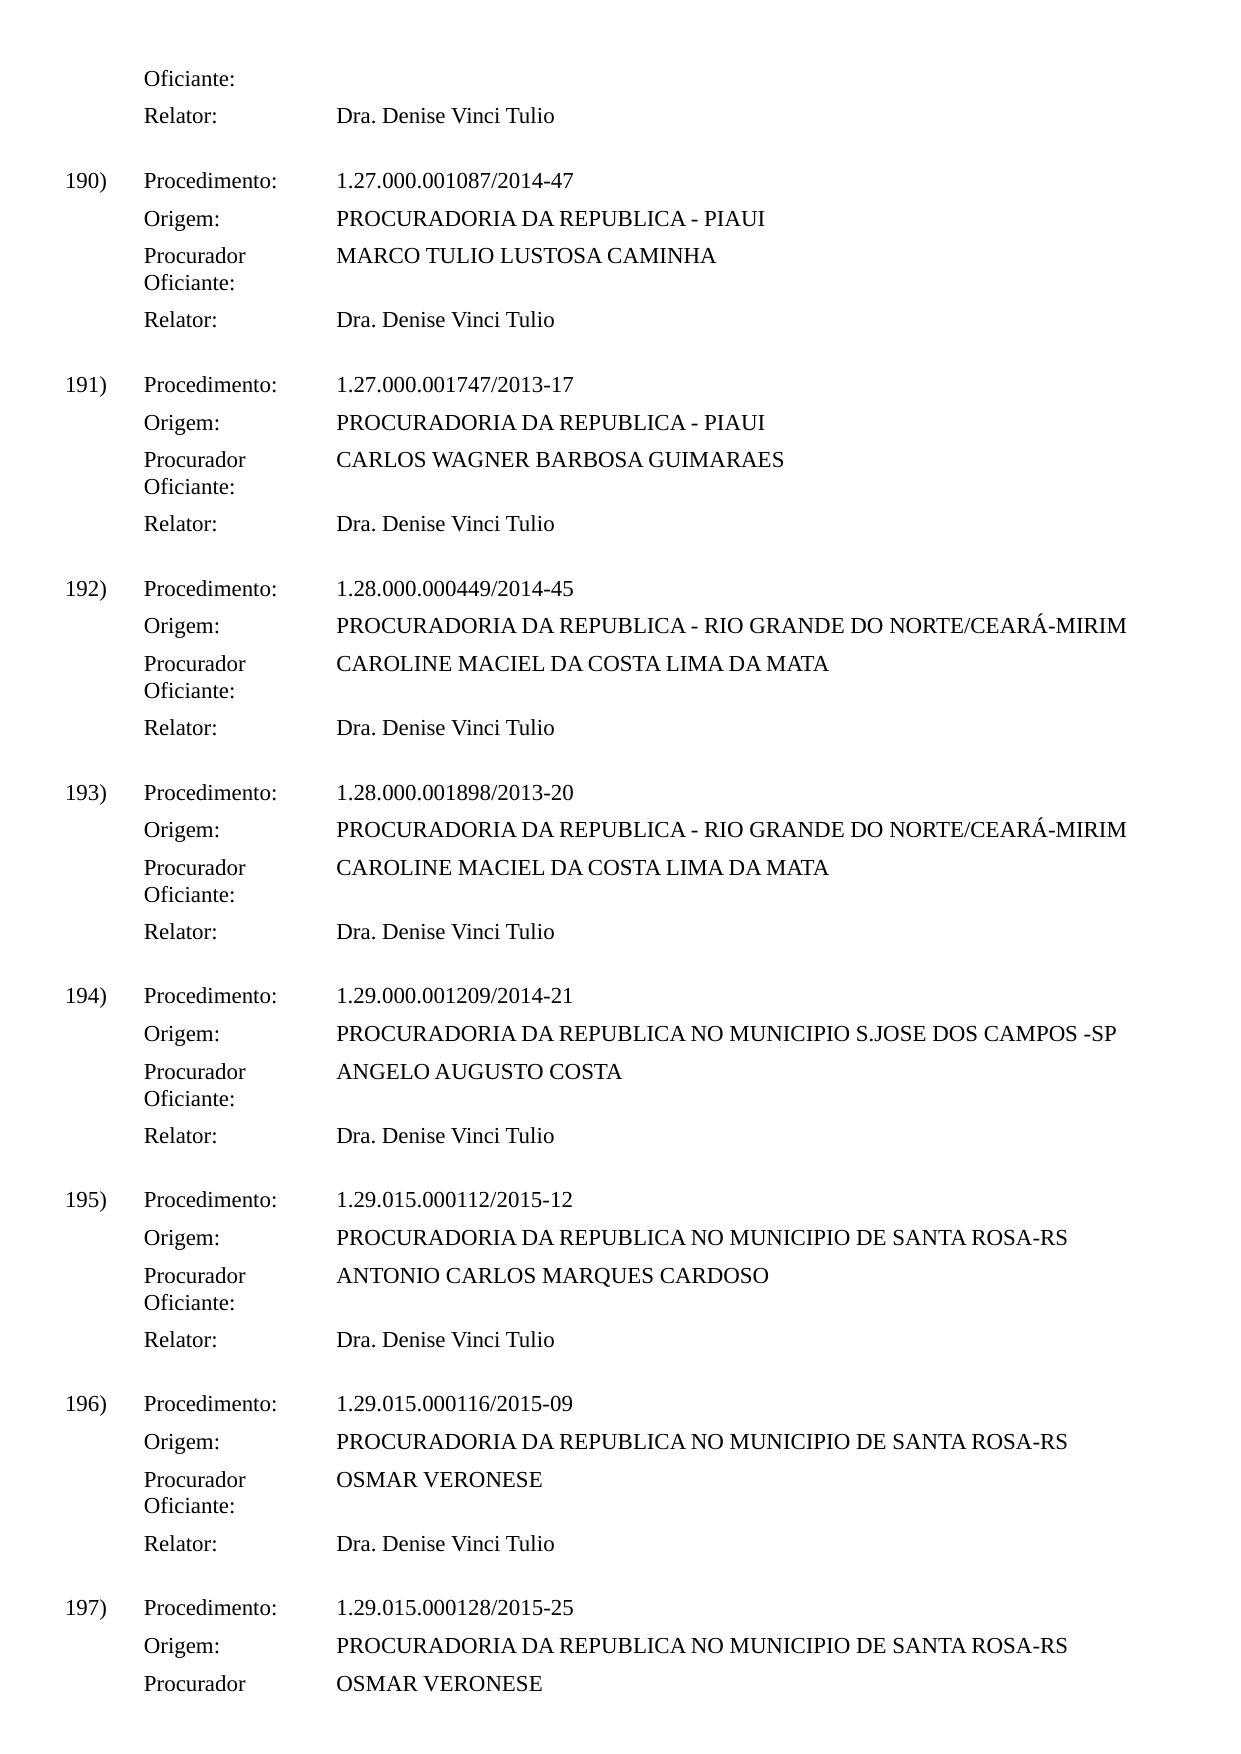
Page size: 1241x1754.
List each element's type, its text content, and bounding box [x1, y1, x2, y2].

table_header 196) [59, 1385, 138, 1423]
table_cell [59, 1117, 138, 1154]
table_cell Origem: [138, 1627, 330, 1664]
table_cell [59, 1053, 138, 1117]
table_header 193) [59, 773, 138, 811]
table_header 1.29.015.000116/2015-09 [330, 1385, 1181, 1423]
table_cell Relator: [138, 1321, 330, 1358]
table_cell MARCO TULIO LUSTOSA CAMINHA [330, 237, 1181, 301]
table_cell [59, 709, 138, 747]
table_cell ANTONIO CARLOS MARQUES CARDOSO [330, 1256, 1181, 1321]
table_cell Procurador Oficiante: [138, 1256, 330, 1321]
table_cell Procurador Oficiante: [138, 849, 330, 913]
table_cell OSMAR VERONESE [330, 1664, 1181, 1702]
table_cell [330, 59, 1181, 97]
table_cell Origem: [138, 199, 330, 237]
table_cell Relator: [138, 301, 330, 339]
table_header 1.29.015.000128/2015-25 [330, 1589, 1181, 1627]
table_cell Procurador Oficiante: [138, 441, 330, 505]
table_header Procedimento: [138, 773, 330, 811]
table_cell PROCURADORIA DA REPUBLICA - PIAUI [330, 199, 1181, 237]
table_cell Relator: [138, 709, 330, 747]
table_cell Origem: [138, 1015, 330, 1052]
table_cell Relator: [138, 505, 330, 543]
table_cell ANGELO AUGUSTO COSTA [330, 1053, 1181, 1117]
table_cell [59, 1015, 138, 1052]
table_cell [59, 849, 138, 913]
table_header 195) [59, 1181, 138, 1219]
table_header Procedimento: [138, 569, 330, 607]
table_header 192) [59, 569, 138, 607]
table_header Procedimento: [138, 1589, 330, 1627]
table_header 197) [59, 1589, 138, 1627]
table_header 190) [59, 161, 138, 199]
table_cell PROCURADORIA DA REPUBLICA - PIAUI [330, 403, 1181, 441]
table_cell [59, 505, 138, 543]
table_cell CAROLINE MACIEL DA COSTA LIMA DA MATA [330, 849, 1181, 913]
table_cell Relator: [138, 97, 330, 135]
table_cell [59, 1664, 138, 1702]
table_cell Relator: [138, 913, 330, 951]
table_cell Dra. Denise Vinci Tulio [330, 97, 1181, 135]
table_cell Origem: [138, 1423, 330, 1460]
table_cell Dra. Denise Vinci Tulio [330, 1321, 1181, 1358]
table_cell Oficiante: [138, 59, 330, 97]
table_header Procedimento: [138, 365, 330, 403]
table_cell PROCURADORIA DA REPUBLICA NO MUNICIPIO DE SANTA ROSA-RS [330, 1627, 1181, 1664]
table_header Procedimento: [138, 161, 330, 199]
table_cell CAROLINE MACIEL DA COSTA LIMA DA MATA [330, 645, 1181, 709]
table_header 1.28.000.000449/2014-45 [330, 569, 1181, 607]
table_cell Relator: [138, 1117, 330, 1154]
table_header 1.28.000.001898/2013-20 [330, 773, 1181, 811]
table_cell [59, 59, 138, 97]
table_cell Origem: [138, 1219, 330, 1256]
table_cell Procurador [138, 1664, 330, 1702]
table_cell OSMAR VERONESE [330, 1460, 1181, 1524]
table_cell Dra. Denise Vinci Tulio [330, 1117, 1181, 1154]
table_cell Origem: [138, 607, 330, 644]
table_cell [59, 301, 138, 339]
table_cell [59, 811, 138, 848]
table_header 194) [59, 977, 138, 1015]
table_header 1.29.015.000112/2015-12 [330, 1181, 1181, 1219]
table_cell [59, 1256, 138, 1321]
table_cell Dra. Denise Vinci Tulio [330, 913, 1181, 951]
table_cell Dra. Denise Vinci Tulio [330, 1525, 1181, 1562]
table_cell [59, 607, 138, 644]
table_cell [59, 97, 138, 135]
table_cell [59, 199, 138, 237]
table_header Procedimento: [138, 1385, 330, 1423]
table_cell Dra. Denise Vinci Tulio [330, 709, 1181, 747]
table_cell [59, 237, 138, 301]
table_header 1.29.000.001209/2014-21 [330, 977, 1181, 1015]
table_cell [59, 1321, 138, 1358]
table_cell PROCURADORIA DA REPUBLICA NO MUNICIPIO DE SANTA ROSA-RS [330, 1219, 1181, 1256]
table_cell Procurador Oficiante: [138, 237, 330, 301]
table_cell Procurador Oficiante: [138, 1053, 330, 1117]
table_cell Procurador Oficiante: [138, 645, 330, 709]
table_cell Relator: [138, 1525, 330, 1562]
table_header Procedimento: [138, 1181, 330, 1219]
table_header 1.27.000.001087/2014-47 [330, 161, 1181, 199]
table_cell [59, 1460, 138, 1524]
table_cell [59, 1423, 138, 1460]
table_cell Dra. Denise Vinci Tulio [330, 301, 1181, 339]
table_header 191) [59, 365, 138, 403]
table_cell [59, 1627, 138, 1664]
table_cell [59, 913, 138, 951]
table_cell Procurador Oficiante: [138, 1460, 330, 1524]
table_cell [59, 1219, 138, 1256]
table_header Procedimento: [138, 977, 330, 1015]
table_cell PROCURADORIA DA REPUBLICA NO MUNICIPIO DE SANTA ROSA-RS [330, 1423, 1181, 1460]
table_cell PROCURADORIA DA REPUBLICA - RIO GRANDE DO NORTE/CEARÁ-MIRIM [330, 607, 1181, 644]
table_cell [59, 403, 138, 441]
table_cell Origem: [138, 811, 330, 848]
table_cell Origem: [138, 403, 330, 441]
table_cell [59, 441, 138, 505]
table_cell Dra. Denise Vinci Tulio [330, 505, 1181, 543]
table_cell PROCURADORIA DA REPUBLICA NO MUNICIPIO S.JOSE DOS CAMPOS -SP [330, 1015, 1181, 1052]
table_header 1.27.000.001747/2013-17 [330, 365, 1181, 403]
table_cell [59, 645, 138, 709]
table_cell [59, 1525, 138, 1562]
table_cell PROCURADORIA DA REPUBLICA - RIO GRANDE DO NORTE/CEARÁ-MIRIM [330, 811, 1181, 848]
table_cell CARLOS WAGNER BARBOSA GUIMARAES [330, 441, 1181, 505]
